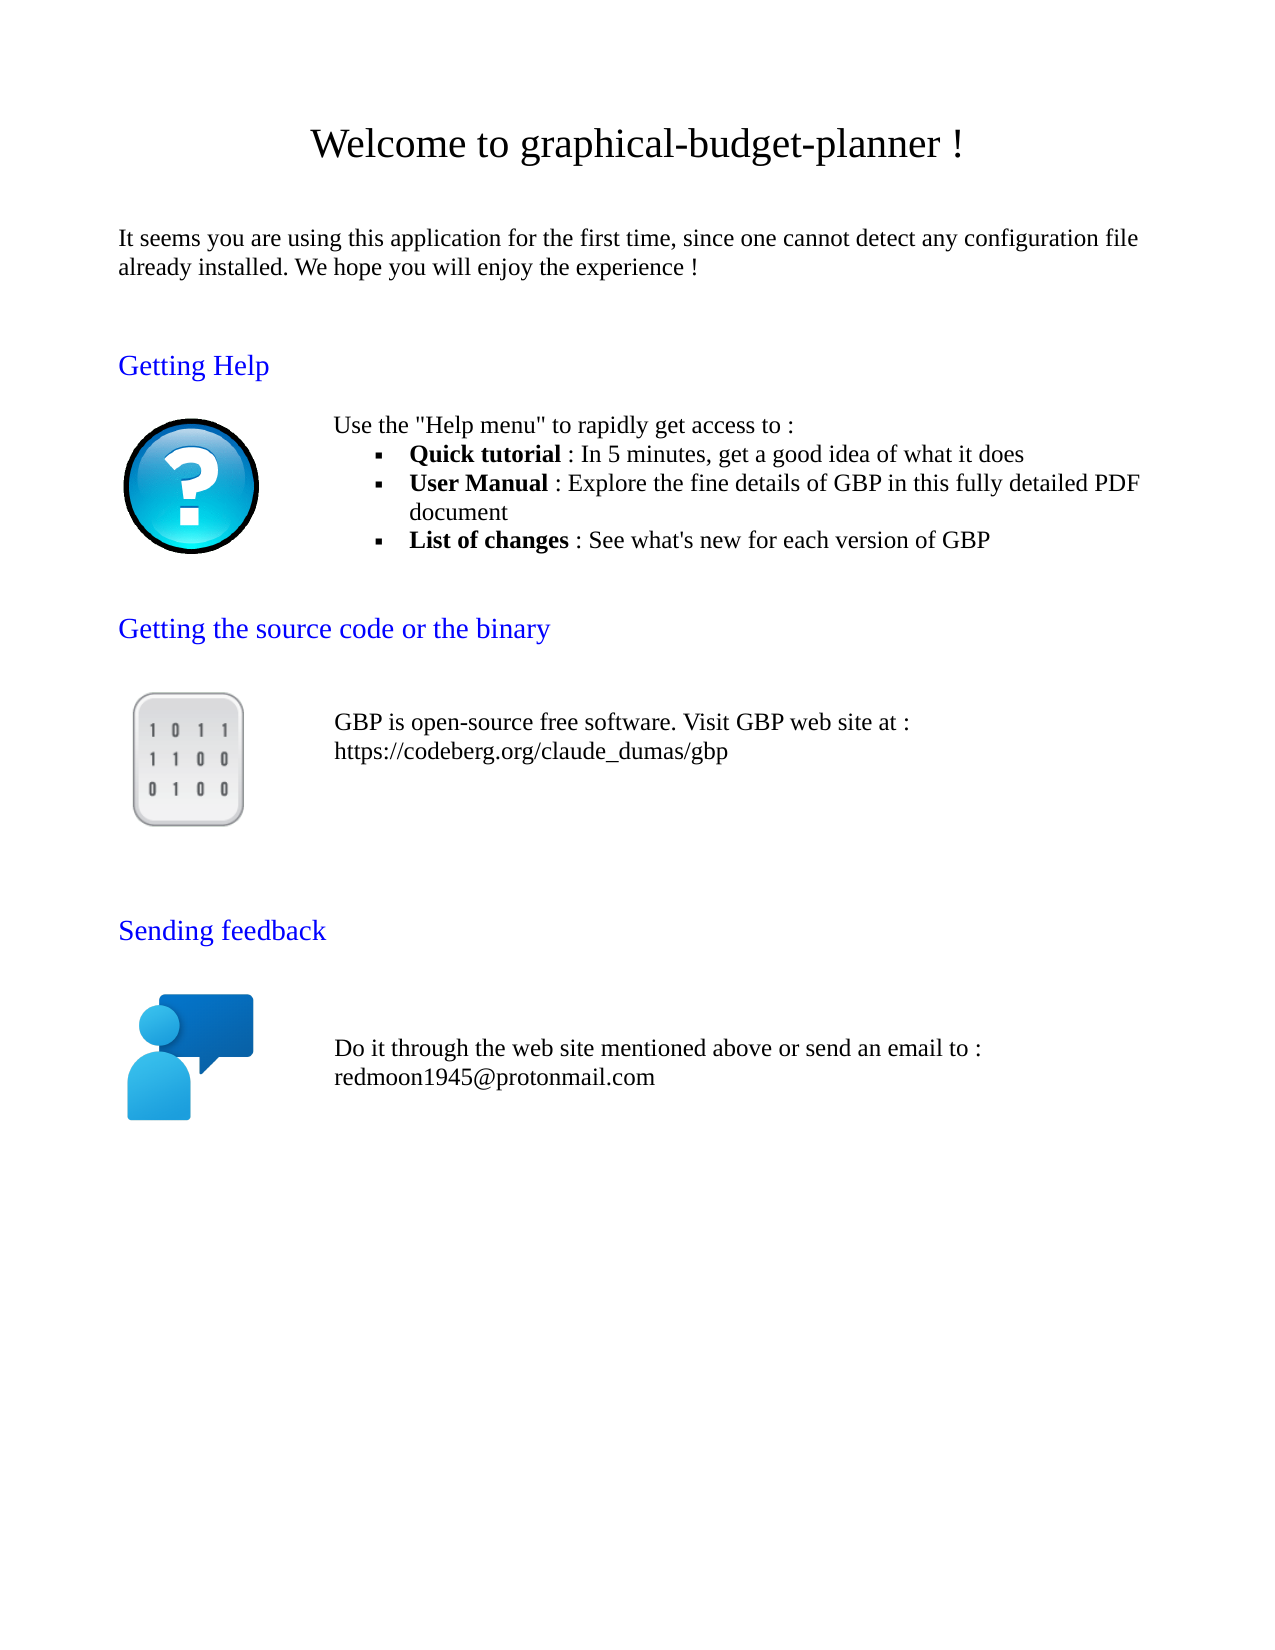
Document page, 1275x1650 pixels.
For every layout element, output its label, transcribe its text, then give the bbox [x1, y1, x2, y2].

text Getting the source code or the binary [118, 612, 1157, 645]
picture [122, 417, 260, 555]
text Welcome to graphical-budget-planner ! [118, 118, 1157, 166]
list User Manual : Explore the fine details of GBP in this fully detailed PDF document [260, 468, 1157, 525]
text Do it through the web site mentioned above or send an email to : redmoon1945@protonmail.com [261, 1033, 1157, 1091]
picture [116, 687, 261, 832]
list List of changes : See what's new for each version of GBP [260, 525, 1157, 554]
text Sending feedback [118, 913, 1157, 947]
text Getting Help [118, 348, 1157, 382]
picture [121, 988, 261, 1128]
text Use the "Help menu" to rapidly get access to : [192, 410, 1157, 439]
text GBP is open-source free software. Visit GBP web site at : https://codeberg.org/claude_dumas/gbp [261, 707, 1157, 765]
list Quick tutorial : In 5 minutes, get a good idea of what it does [260, 439, 1157, 468]
text It seems you are using this application for the first time, since one cannot detect any configuration file already installed. We hope you will enjoy the experience ! [118, 223, 1157, 281]
